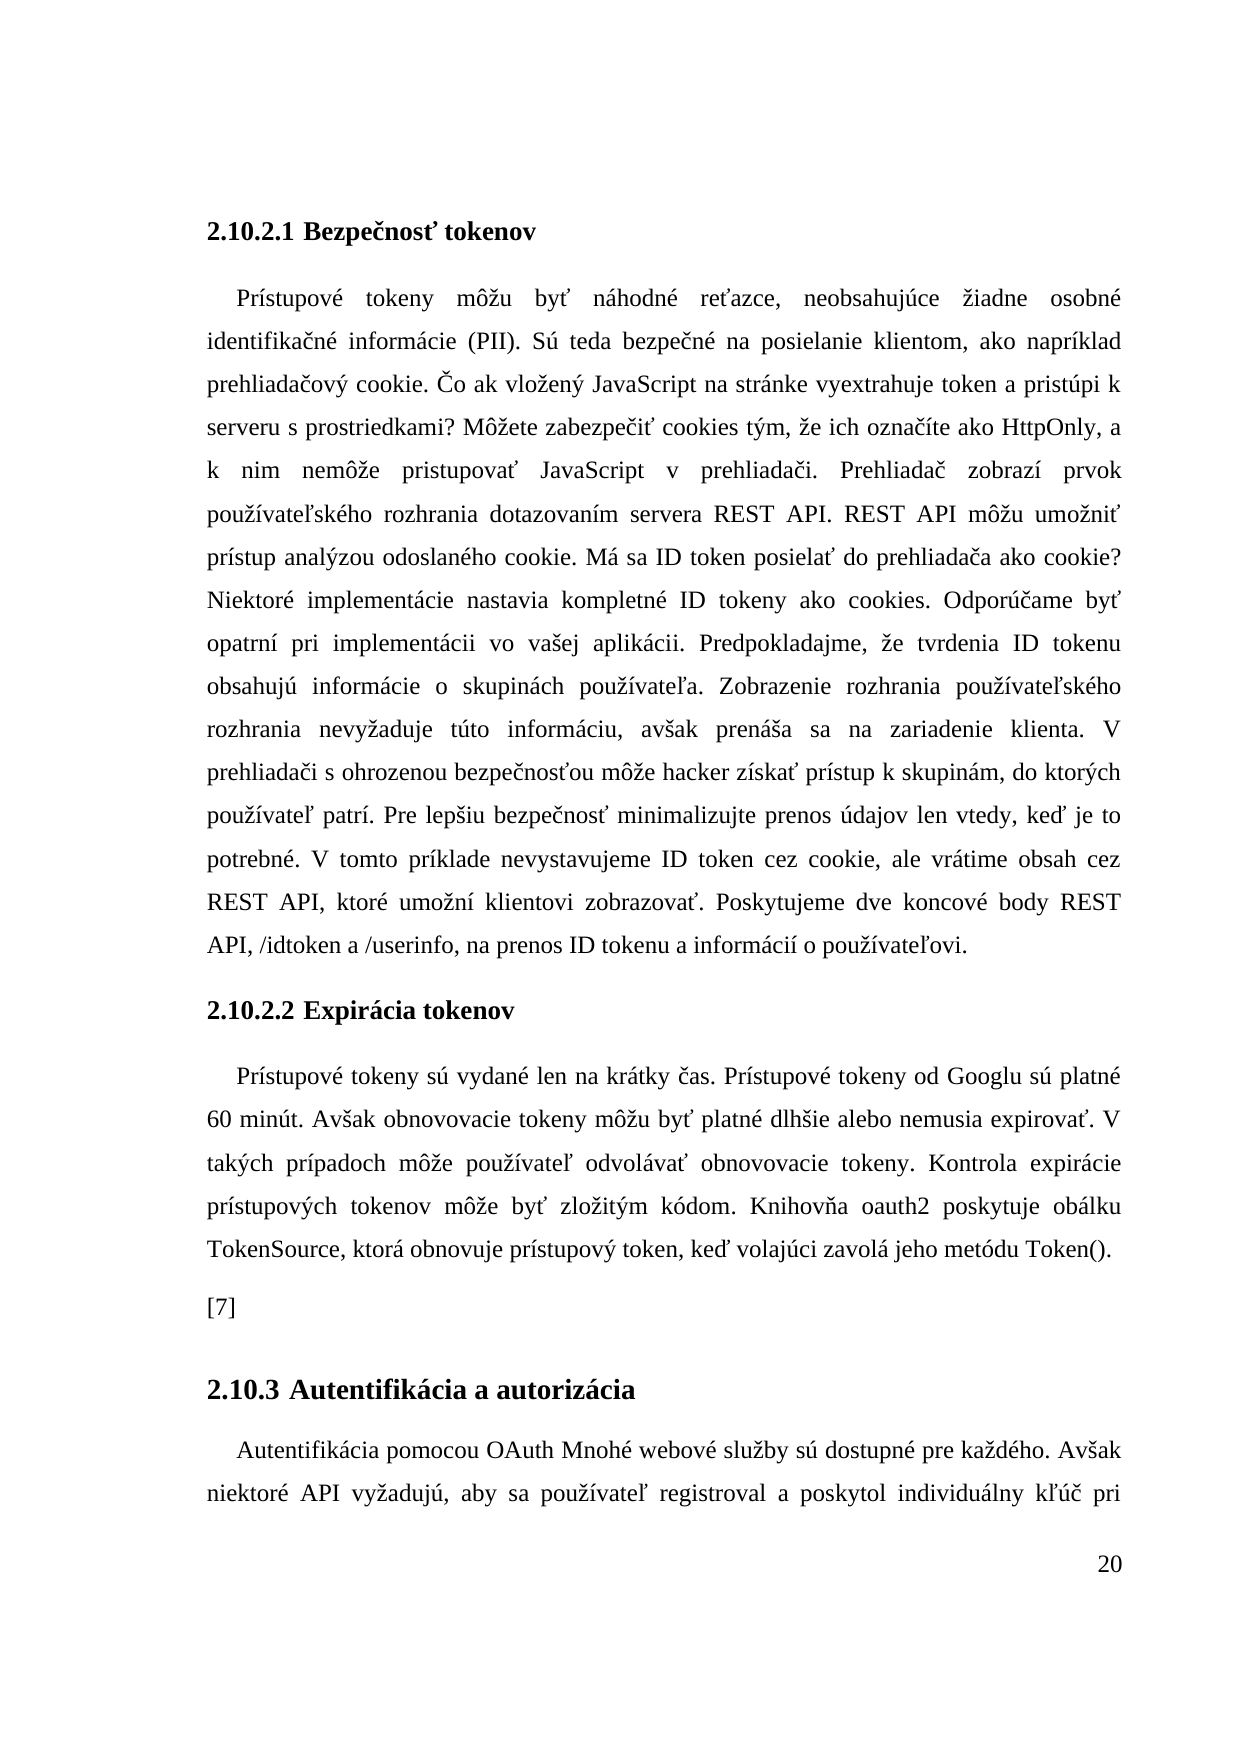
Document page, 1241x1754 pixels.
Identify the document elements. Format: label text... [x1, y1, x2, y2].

text [7] [207, 1292, 1122, 1320]
text Prístupové tokeny sú vydané len na krátky čas. Prístupové tokeny od Googlu sú platné 60 minút. Avšak obnovovacie tokeny môžu byť platné dlhšie alebo nemusia expirovať. V takých prípadoch môže používateľ odvolávať obnovovacie tokeny. Kontrola expirácie prístupových tokenov môže byť zložitým kódom. Knihovňa oauth2 poskytuje obálku TokenSource, ktorá obnovuje prístupový token, keď volajúci zavolá jeho metódu Token(). [207, 1061, 1122, 1263]
subtitle Expirácia tokenov [207, 994, 1122, 1025]
text Autentifikácia pomocou OAuth Mnohé webové služby sú dostupné pre každého. Avšak niektoré API vyžadujú, aby sa používateľ registroval a poskytol individuálny kľúč pri [207, 1435, 1122, 1507]
subtitle Bezpečnosť tokenov [207, 216, 1122, 247]
text Prístupové tokeny môžu byť náhodné reťazce, neobsahujúce žiadne osobné identifikačné informácie (PII). Sú teda bezpečné na posielanie klientom, ako napríklad prehliadačový cookie. Čo ak vložený JavaScript na stránke vyextrahuje token a pristúpi k serveru s prostriedkami? Môžete zabezpečiť cookies tým, že ich označíte ako HttpOnly, a k nim nemôže pristupovať JavaScript v prehliadači. Prehliadač zobrazí prvok používateľského rozhrania dotazovaním servera REST API. REST API môžu umožniť prístup analýzou odoslaného cookie. Má sa ID token posielať do prehliadača ako cookie? Niektoré implementácie nastavia kompletné ID tokeny ako cookies. Odporúčame byť opatrní pri implementácii vo vašej aplikácii. Predpokladajme, že tvrdenia ID tokenu obsahujú informácie o skupinách používateľa. Zobrazenie rozhrania používateľského rozhrania nevyžaduje túto informáciu, avšak prenáša sa na zariadenie klienta. V prehliadači s ohrozenou bezpečnosťou môže hacker získať prístup k skupinám, do ktorých používateľ patrí. Pre lepšiu bezpečnosť minimalizujte prenos údajov len vtedy, keď je to potrebné. V tomto príklade nevystavujeme ID token cez cookie, ale vrátime obsah cez REST API, ktoré umožní klientovi zobrazovať. Poskytujeme dve koncové body REST API, /idtoken a /userinfo, na prenos ID tokenu a informácií o používateľovi. [207, 283, 1122, 959]
subtitle Autentifikácia a autorizácia [207, 1372, 1122, 1406]
